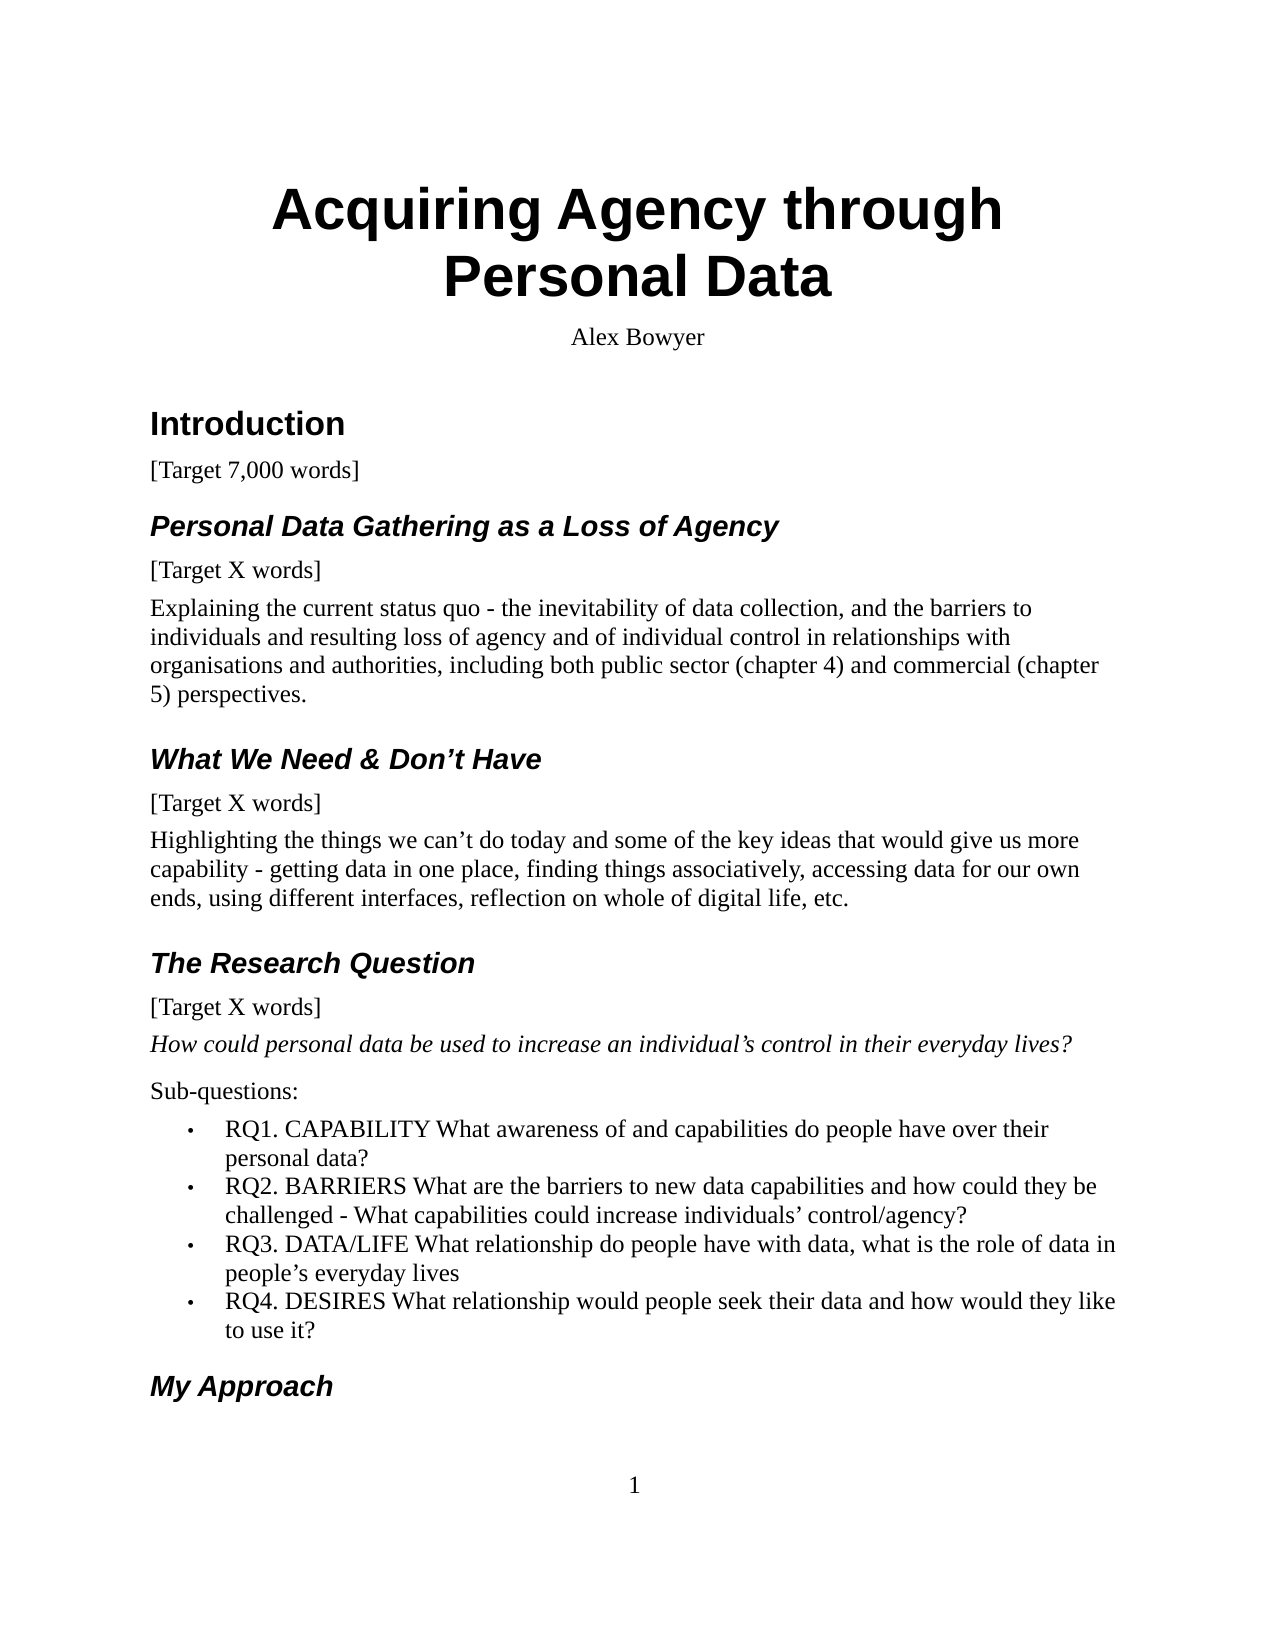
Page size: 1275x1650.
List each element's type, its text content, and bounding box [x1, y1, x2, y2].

text [Target X words] [150, 555, 1125, 584]
subtitle Personal Data Gathering as a Loss of Agency [150, 509, 1125, 543]
list RQ3. DATA/LIFE What relationship do people have with data, what is the role of data in people’s everyday lives [187, 1229, 1125, 1286]
subtitle Introduction [150, 404, 1125, 443]
text Sub-questions: [150, 1076, 1125, 1105]
subtitle What We Need & Don’t Have [150, 742, 1125, 775]
text [Target X words] [150, 992, 1125, 1021]
subtitle The Research Question [150, 946, 1125, 979]
text [Target 7,000 words] [150, 455, 1125, 484]
list RQ2. BARRIERS What are the barriers to new data capabilities and how could they be challenged - What capabilities could increase individuals’ control/agency? [187, 1171, 1125, 1229]
list RQ1. CAPABILITY What awareness of and capabilities do people have over their personal data? [187, 1114, 1125, 1171]
list RQ4. DESIRES What relationship would people seek their data and how would they like to use it? [187, 1286, 1125, 1344]
text Alex Bowyer [150, 322, 1125, 350]
subtitle My Approach [150, 1369, 1125, 1402]
title Acquiring Agency through Personal Data [150, 175, 1125, 309]
text How could personal data be used to increase an individual’s control in their everyday lives? [150, 1029, 1125, 1058]
text Highlighting the things we can’t do today and some of the key ideas that would give us more capability - getting data in one place, finding things associatively, accessing data for our own ends, using different interfaces, reflection on whole of digital life, etc. [150, 826, 1125, 912]
text Explaining the current status quo - the inevitability of data collection, and the barriers to individuals and resulting loss of agency and of individual control in relationships with organisations and authorities, including both public sector (chapter 4) and commercial (chapter 5) perspectives. [150, 593, 1125, 708]
text [Target X words] [150, 788, 1125, 817]
